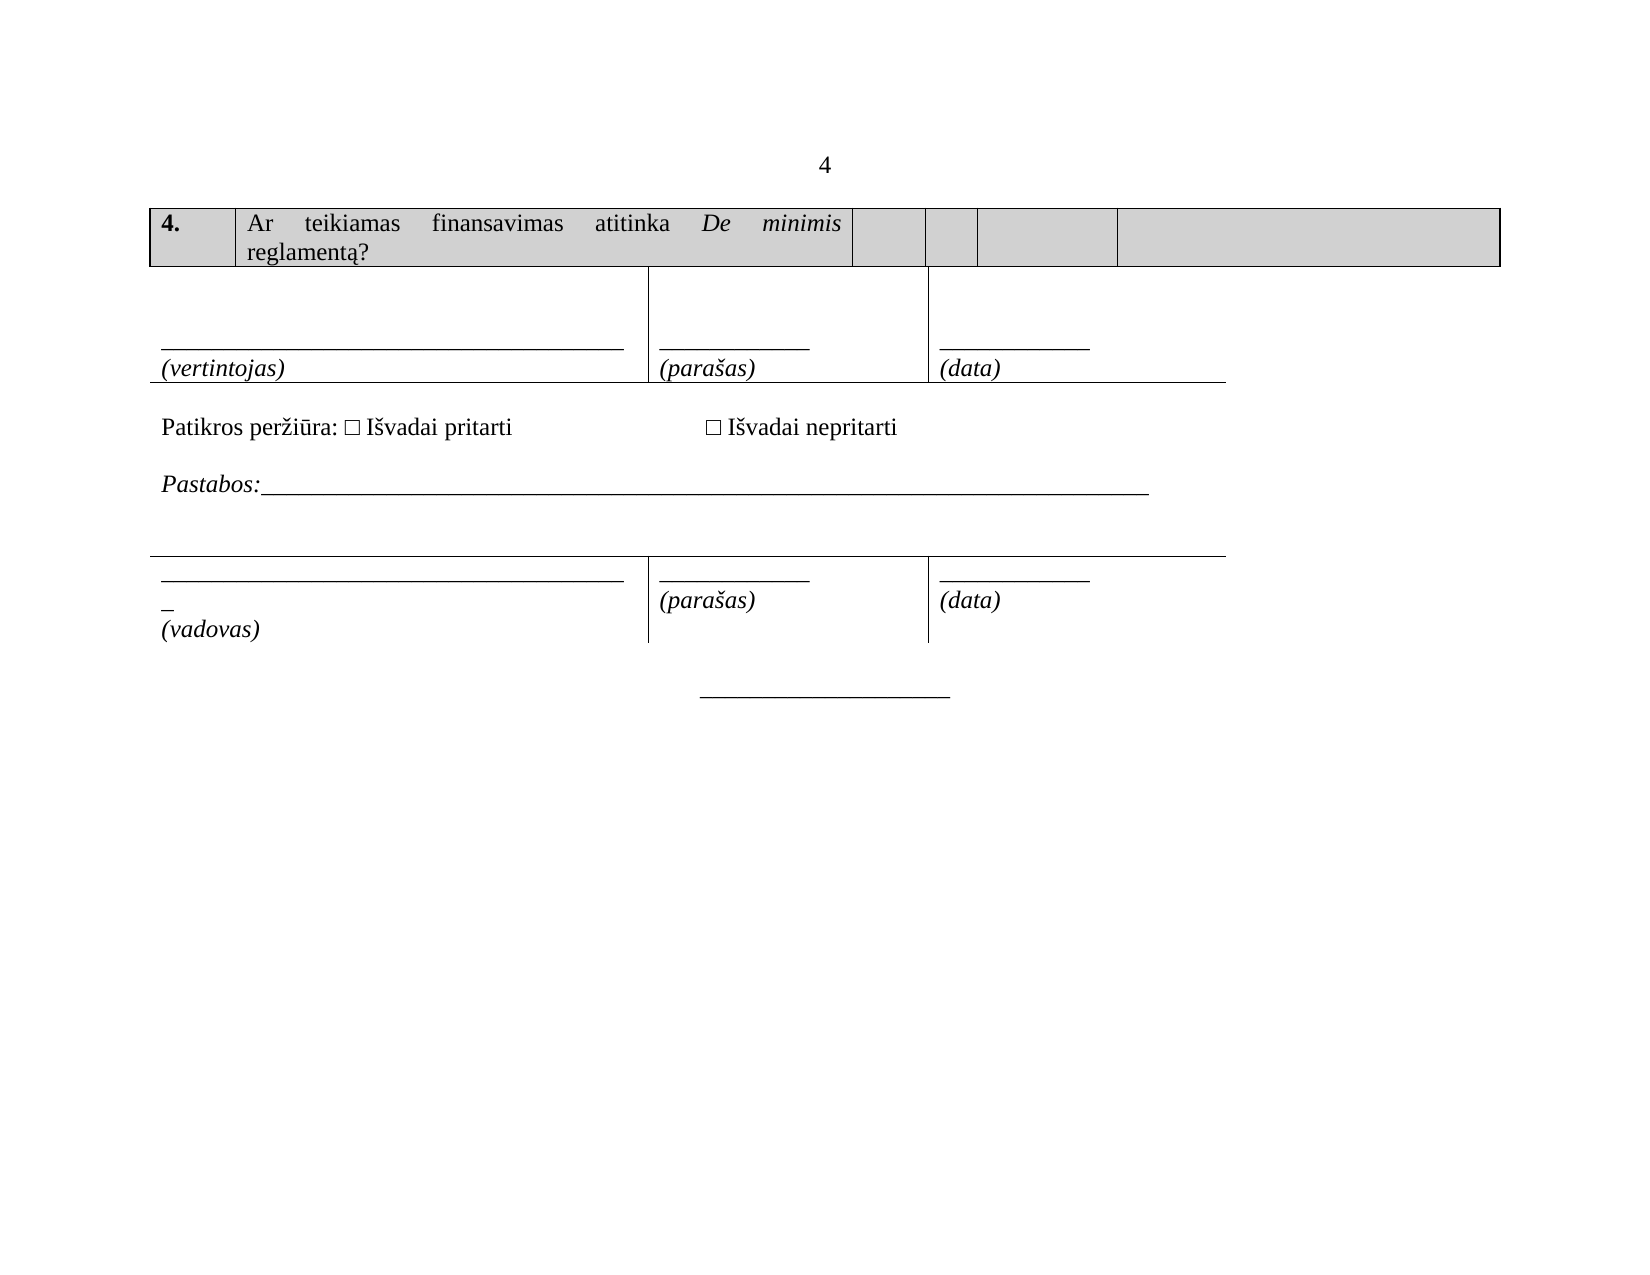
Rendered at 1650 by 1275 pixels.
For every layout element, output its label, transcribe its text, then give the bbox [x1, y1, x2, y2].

table_cell ______________________________________ (vadovas) [150, 557, 648, 643]
text ____________________ [150, 672, 1500, 700]
table_cell Ar teikiamas finansavimas atitinka De minimis reglamentą? [236, 209, 852, 266]
table_cell ____________ (data) [929, 267, 1226, 382]
table_cell Patikros peržiūra: □ Išvadai pritarti □ Išvadai nepritarti Pastabos:_______________________________________________________________________ [150, 383, 1226, 556]
table_cell [1226, 556, 1500, 643]
table_cell ____________ (parašas) [649, 267, 928, 382]
table_cell ____________ (parašas) [649, 557, 928, 643]
table_cell _____________________________________ (vertintojas) [150, 267, 648, 382]
table_cell [1226, 267, 1500, 382]
table_cell [853, 209, 925, 266]
table_cell [1226, 382, 1500, 556]
table_cell [1118, 209, 1499, 266]
table_cell ____________ (data) [929, 557, 1226, 643]
table_cell [926, 209, 977, 266]
table_cell [978, 209, 1117, 266]
table_cell 4. [151, 209, 235, 266]
